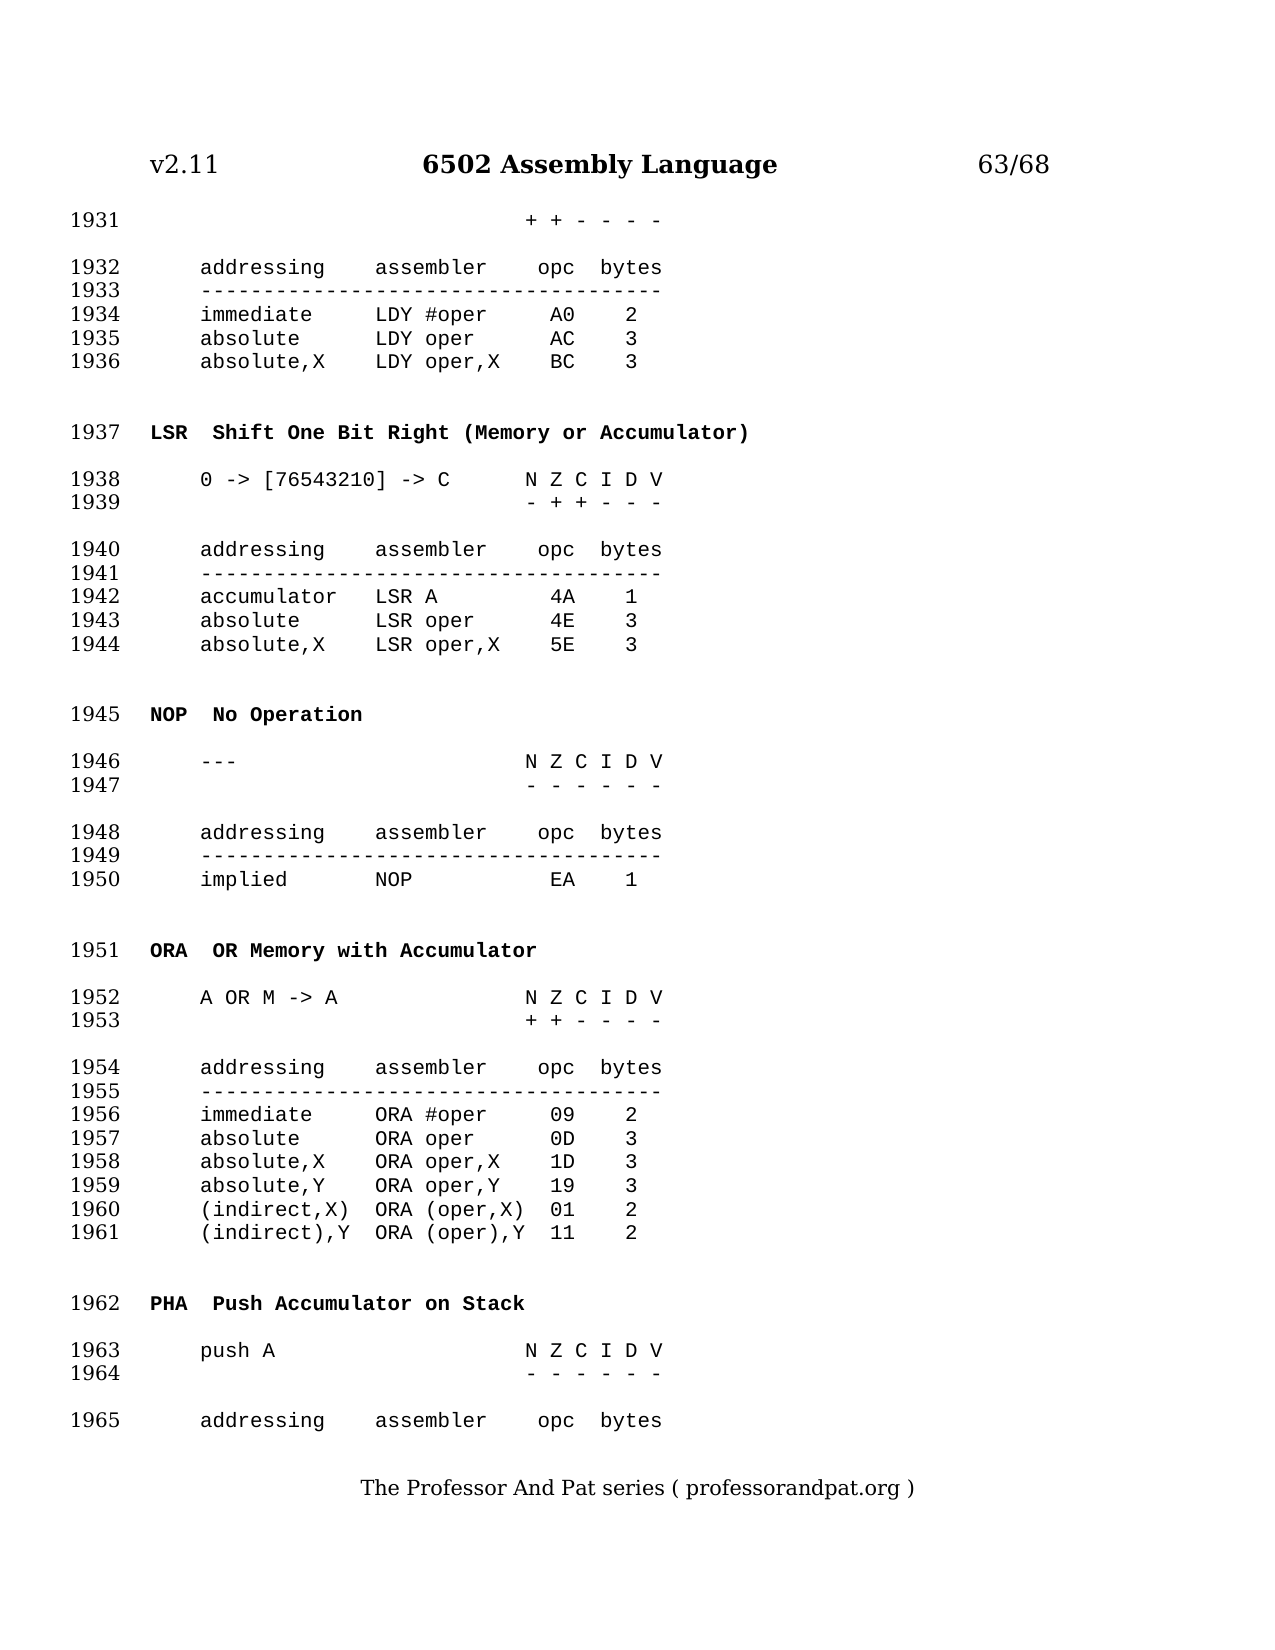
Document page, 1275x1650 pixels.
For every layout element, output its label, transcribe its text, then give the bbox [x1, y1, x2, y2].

text addressing assembler opc bytes [150, 822, 1125, 846]
text absolute,X LDY oper,X BC 3 [150, 351, 1125, 375]
text (indirect,X) ORA (oper,X) 01 2 [150, 1199, 1125, 1222]
text - - - - - - [150, 1363, 1125, 1387]
text LSR Shift One Bit Right (Memory or Accumulator) [150, 422, 1125, 445]
text ORA OR Memory with Accumulator [150, 940, 1125, 963]
text addressing assembler opc bytes [150, 539, 1125, 563]
text accumulator LSR A 4A 1 [150, 587, 1125, 610]
text A OR M -> A N Z C I D V [150, 987, 1125, 1010]
text + + - - - - [150, 1010, 1125, 1034]
text immediate ORA #oper 09 2 [150, 1104, 1125, 1128]
text absolute,X ORA oper,X 1D 3 [150, 1152, 1125, 1175]
text ------------------------------------- [150, 281, 1125, 304]
text NOP No Operation [150, 704, 1125, 728]
text ------------------------------------- [150, 1081, 1125, 1104]
text absolute,X LSR oper,X 5E 3 [150, 634, 1125, 657]
text ------------------------------------- [150, 846, 1125, 869]
text absolute LSR oper 4E 3 [150, 610, 1125, 634]
text 0 -> [76543210] -> C N Z C I D V [150, 469, 1125, 492]
text absolute ORA oper 0D 3 [150, 1128, 1125, 1152]
text --- N Z C I D V [150, 751, 1125, 775]
text implied NOP EA 1 [150, 869, 1125, 893]
text ------------------------------------- [150, 563, 1125, 587]
text addressing assembler opc bytes [150, 1057, 1125, 1081]
text addressing assembler opc bytes [150, 257, 1125, 281]
text - + + - - - [150, 492, 1125, 516]
text (indirect),Y ORA (oper),Y 11 2 [150, 1222, 1125, 1246]
text push A N Z C I D V [150, 1340, 1125, 1363]
text PHA Push Accumulator on Stack [150, 1293, 1125, 1316]
text - - - - - - [150, 775, 1125, 798]
text absolute LDY oper AC 3 [150, 328, 1125, 351]
text + + - - - - [150, 210, 1125, 233]
text immediate LDY #oper A0 2 [150, 304, 1125, 328]
text addressing assembler opc bytes [150, 1411, 1125, 1434]
text absolute,Y ORA oper,Y 19 3 [150, 1175, 1125, 1199]
